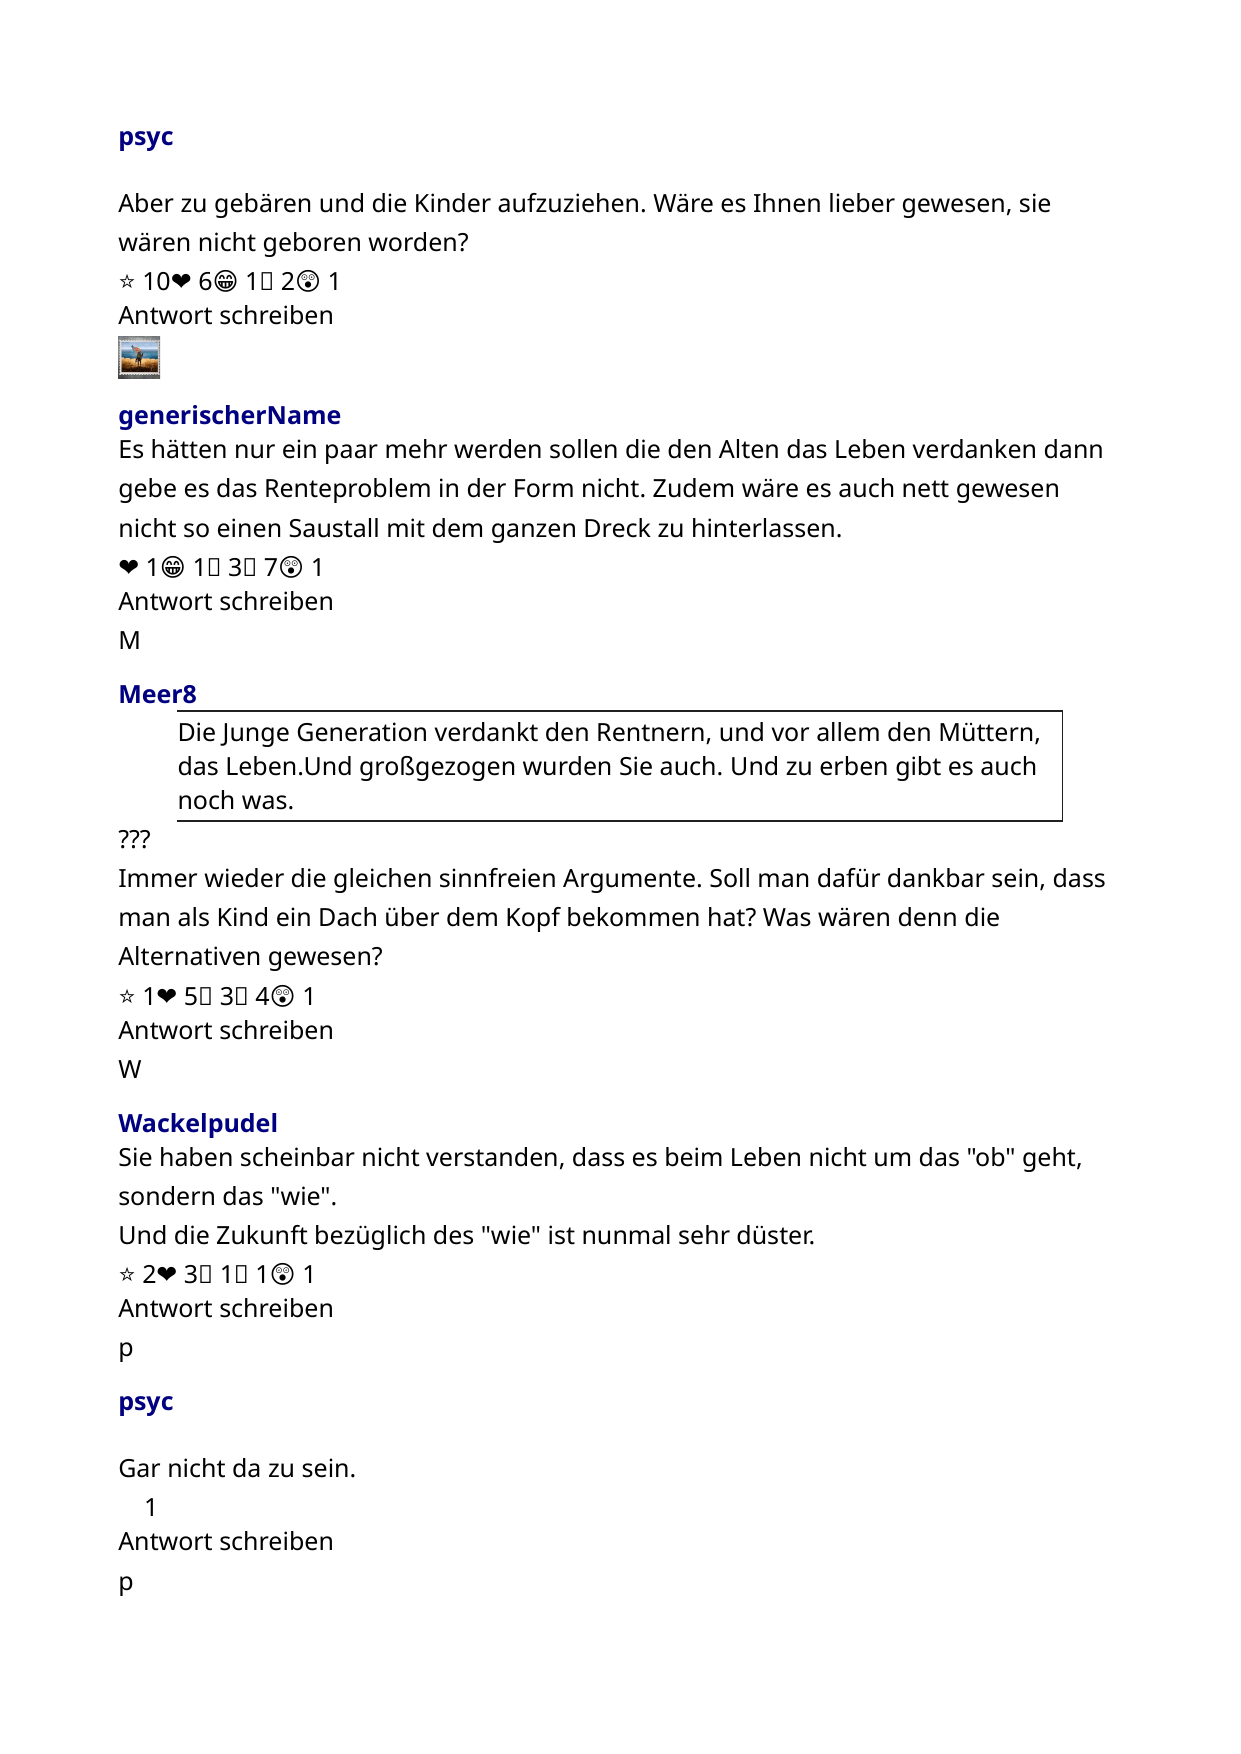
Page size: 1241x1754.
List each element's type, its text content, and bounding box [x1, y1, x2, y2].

text W [118, 1051, 1122, 1086]
text Die Junge Generation verdankt den Rentnern, und vor allem den Müttern, das Leben.Und großgezogen wurden Sie auch. Und zu erben gibt es auch noch was. [177, 712, 1062, 820]
text p [118, 1330, 1122, 1364]
text ⭐️ 1❤️ 5🙁 3🤨 4😲 1 [118, 978, 1122, 1012]
subtitle psyc [118, 1384, 1122, 1418]
text Antwort schreiben [118, 298, 1122, 332]
text Gar nicht da zu sein. [118, 1451, 1122, 1485]
text Sie haben scheinbar nicht verstanden, dass es beim Leben nicht um das "ob" geht, sondern das "wie". [118, 1139, 1122, 1212]
text Antwort schreiben [118, 583, 1122, 617]
text Und die Zukunft bezüglich des "wie" ist nunmal sehr düster. [118, 1218, 1122, 1252]
text Antwort schreiben [118, 1524, 1122, 1558]
subtitle psyc [118, 118, 1122, 152]
text Antwort schreiben [118, 1291, 1122, 1325]
text ❤️ 1😁 1🙁 3🤨 7😲 1 [118, 549, 1122, 583]
text 🙁 1 [118, 1490, 1122, 1524]
text p [118, 1563, 1122, 1597]
text Es hätten nur ein paar mehr werden sollen die den Alten das Leben verdanken dann gebe es das Renteproblem in der Form nicht. Zudem wäre es auch nett gewesen nicht so einen Saustall mit dem ganzen Dreck zu hinterlassen. [118, 432, 1122, 544]
subtitle Meer8 [118, 676, 1122, 710]
text M [118, 623, 1122, 657]
text Immer wieder die gleichen sinnfreien Argumente. Soll man dafür dankbar sein, dass man als Kind ein Dach über dem Kopf bekommen hat? Was wären denn die Alternativen gewesen? [118, 861, 1122, 973]
subtitle Wackelpudel [118, 1105, 1122, 1139]
text ⭐️ 10❤️ 6😁 1🤨 2😲 1 [118, 263, 1122, 298]
text Aber zu gebären und die Kinder aufzuziehen. Wäre es Ihnen lieber gewesen, sie wären nicht geboren worden? [118, 185, 1122, 258]
text ⭐️ 2❤️ 3🙁 1🤨 1😲 1 [118, 1257, 1122, 1291]
text ??? [118, 822, 1122, 856]
text Antwort schreiben [118, 1012, 1122, 1046]
subtitle generischerName [118, 398, 1122, 432]
picture [118, 336, 161, 379]
